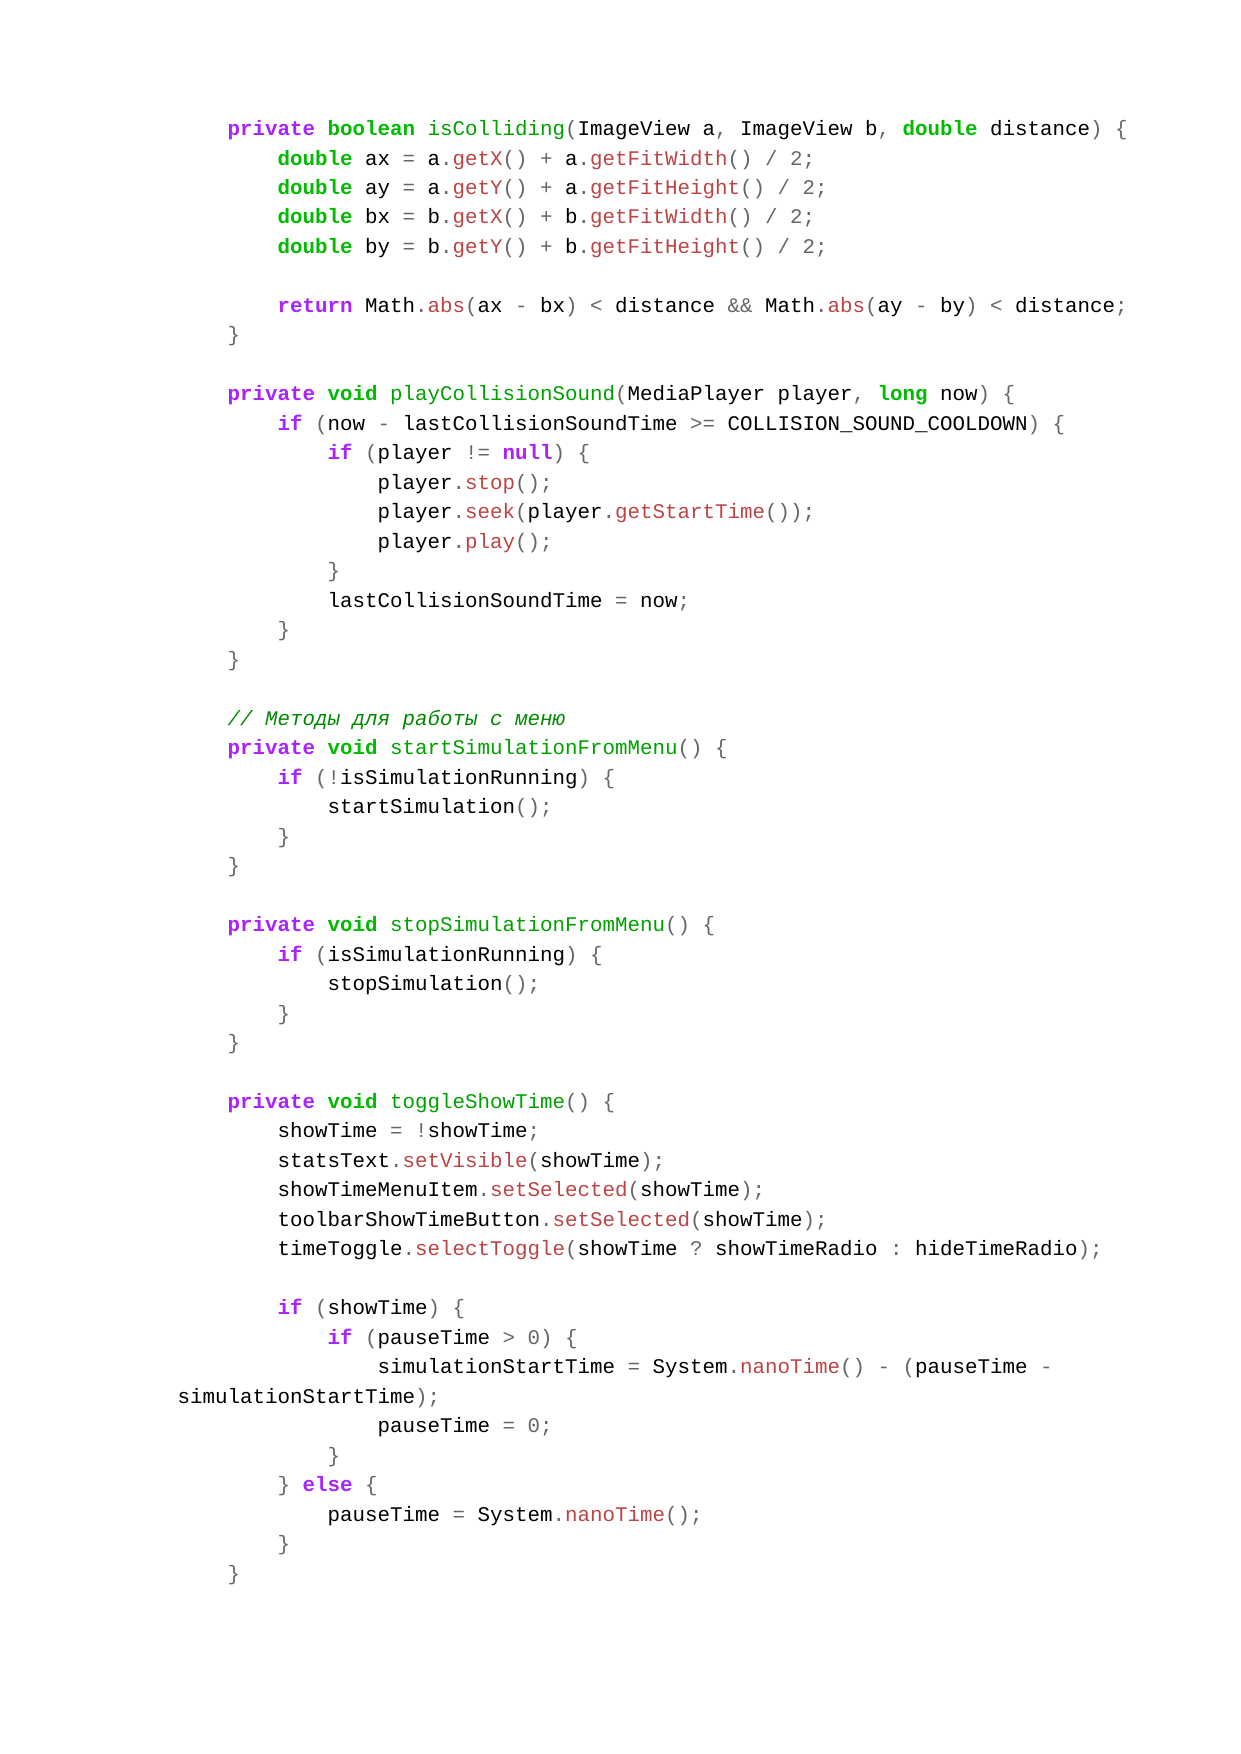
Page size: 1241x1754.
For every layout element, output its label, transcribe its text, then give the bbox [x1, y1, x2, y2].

text showTime = !showTime; [177, 1120, 1152, 1144]
text player.play(); [177, 531, 1152, 554]
text return Math.abs(ax - bx) < distance && Math.abs(ay - by) < distance; [177, 295, 1152, 319]
text private boolean isColliding(ImageView a, ImageView b, double distance) { [177, 118, 1152, 142]
text simulationStartTime = System.nanoTime() - (pauseTime - simulationStartTime); [177, 1356, 1152, 1409]
text double ay = a.getY() + a.getFitHeight() / 2; [177, 177, 1152, 201]
text } [177, 324, 1152, 348]
text } [177, 1533, 1152, 1557]
text } [177, 826, 1152, 849]
text } [177, 1002, 1152, 1026]
text stopSimulation(); [177, 973, 1152, 997]
text timeToggle.selectToggle(showTime ? showTimeRadio : hideTimeRadio); [177, 1238, 1152, 1262]
text if (isSimulationRunning) { [177, 943, 1152, 967]
text } else { [177, 1474, 1152, 1498]
text private void stopSimulationFromMenu() { [177, 914, 1152, 938]
text private void toggleShowTime() { [177, 1091, 1152, 1114]
text } [177, 560, 1152, 584]
text if (!isSimulationRunning) { [177, 767, 1152, 790]
text statsText.setVisible(showTime); [177, 1150, 1152, 1173]
text private void playCollisionSound(MediaPlayer player, long now) { [177, 383, 1152, 407]
text double ax = a.getX() + a.getFitWidth() / 2; [177, 148, 1152, 171]
text } [177, 1563, 1152, 1586]
text } [177, 649, 1152, 672]
text showTimeMenuItem.setSelected(showTime); [177, 1179, 1152, 1203]
text } [177, 619, 1152, 643]
text } [177, 855, 1152, 879]
text if (player != null) { [177, 442, 1152, 466]
text } [177, 1445, 1152, 1468]
text toolbarShowTimeButton.setSelected(showTime); [177, 1209, 1152, 1232]
text if (showTime) { [177, 1297, 1152, 1321]
text lastCollisionSoundTime = now; [177, 590, 1152, 613]
text double by = b.getY() + b.getFitHeight() / 2; [177, 236, 1152, 260]
text // Методы для работы с меню [177, 708, 1152, 731]
text player.stop(); [177, 472, 1152, 496]
text player.seek(player.getStartTime()); [177, 501, 1152, 525]
text if (pauseTime > 0) { [177, 1327, 1152, 1350]
text double bx = b.getX() + b.getFitWidth() / 2; [177, 207, 1152, 230]
text if (now - lastCollisionSoundTime >= COLLISION_SOUND_COOLDOWN) { [177, 413, 1152, 437]
text pauseTime = 0; [177, 1415, 1152, 1439]
text } [177, 1032, 1152, 1056]
text pauseTime = System.nanoTime(); [177, 1504, 1152, 1527]
text startSimulation(); [177, 796, 1152, 820]
text private void startSimulationFromMenu() { [177, 737, 1152, 761]
